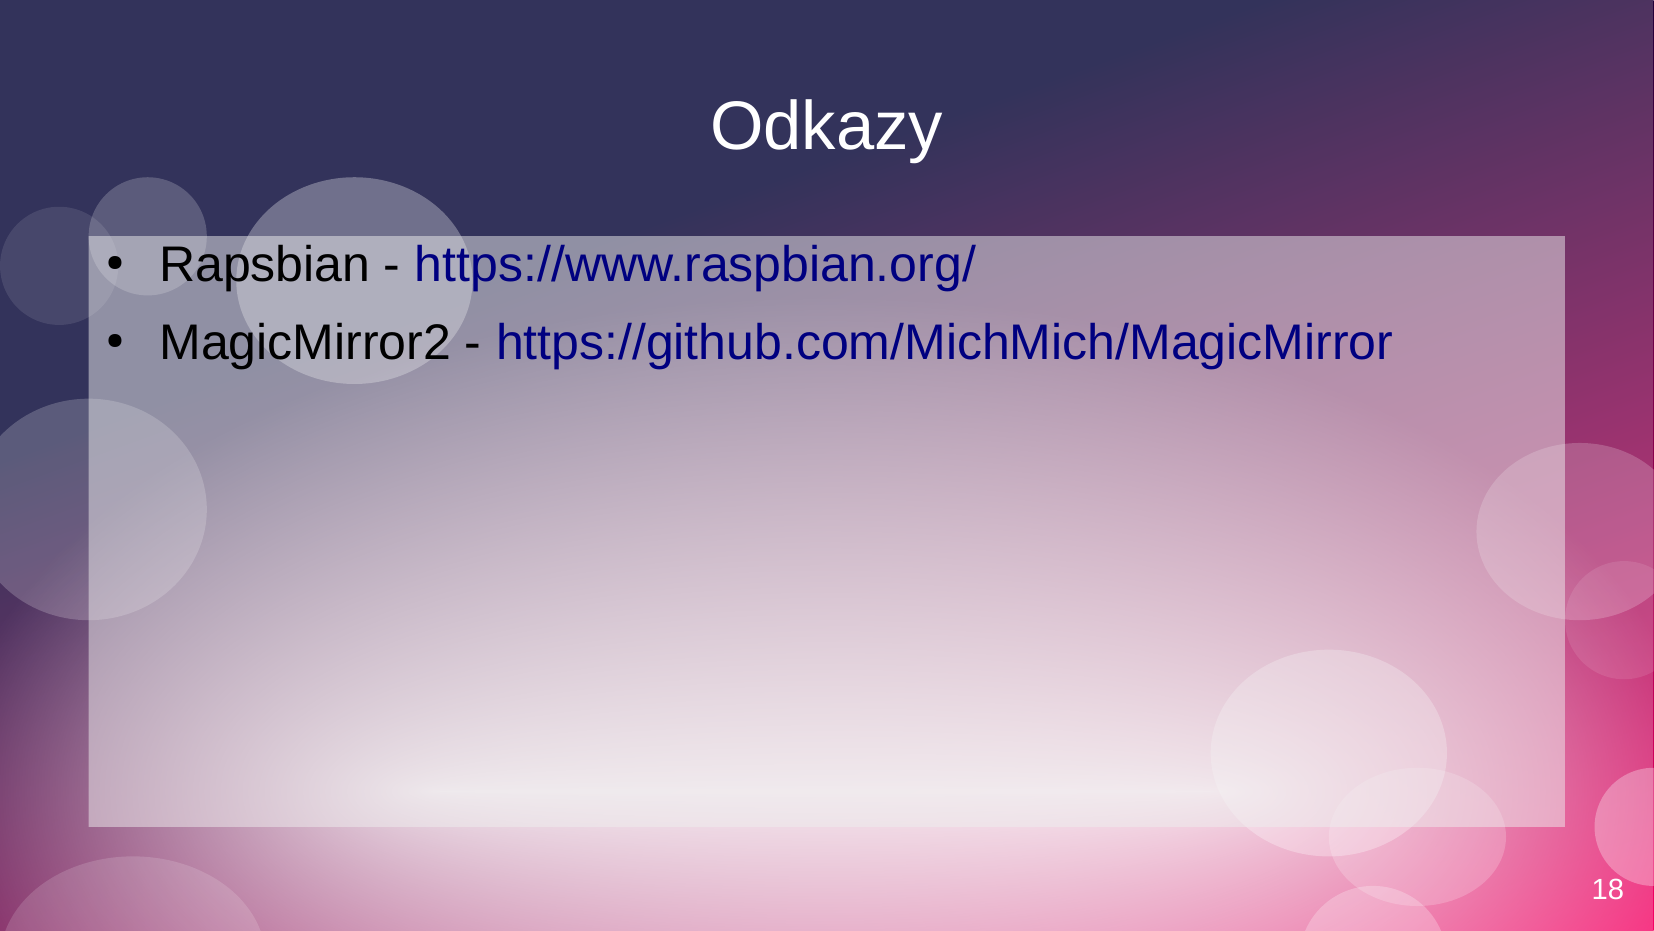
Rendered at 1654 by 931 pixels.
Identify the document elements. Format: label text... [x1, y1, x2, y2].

list Rapsbian - https://www.raspbian.org/ MagicMirror2 - https://github.com/MichMich/MagicMirror [88, 236, 1565, 827]
title Odkazy [88, 44, 1565, 207]
